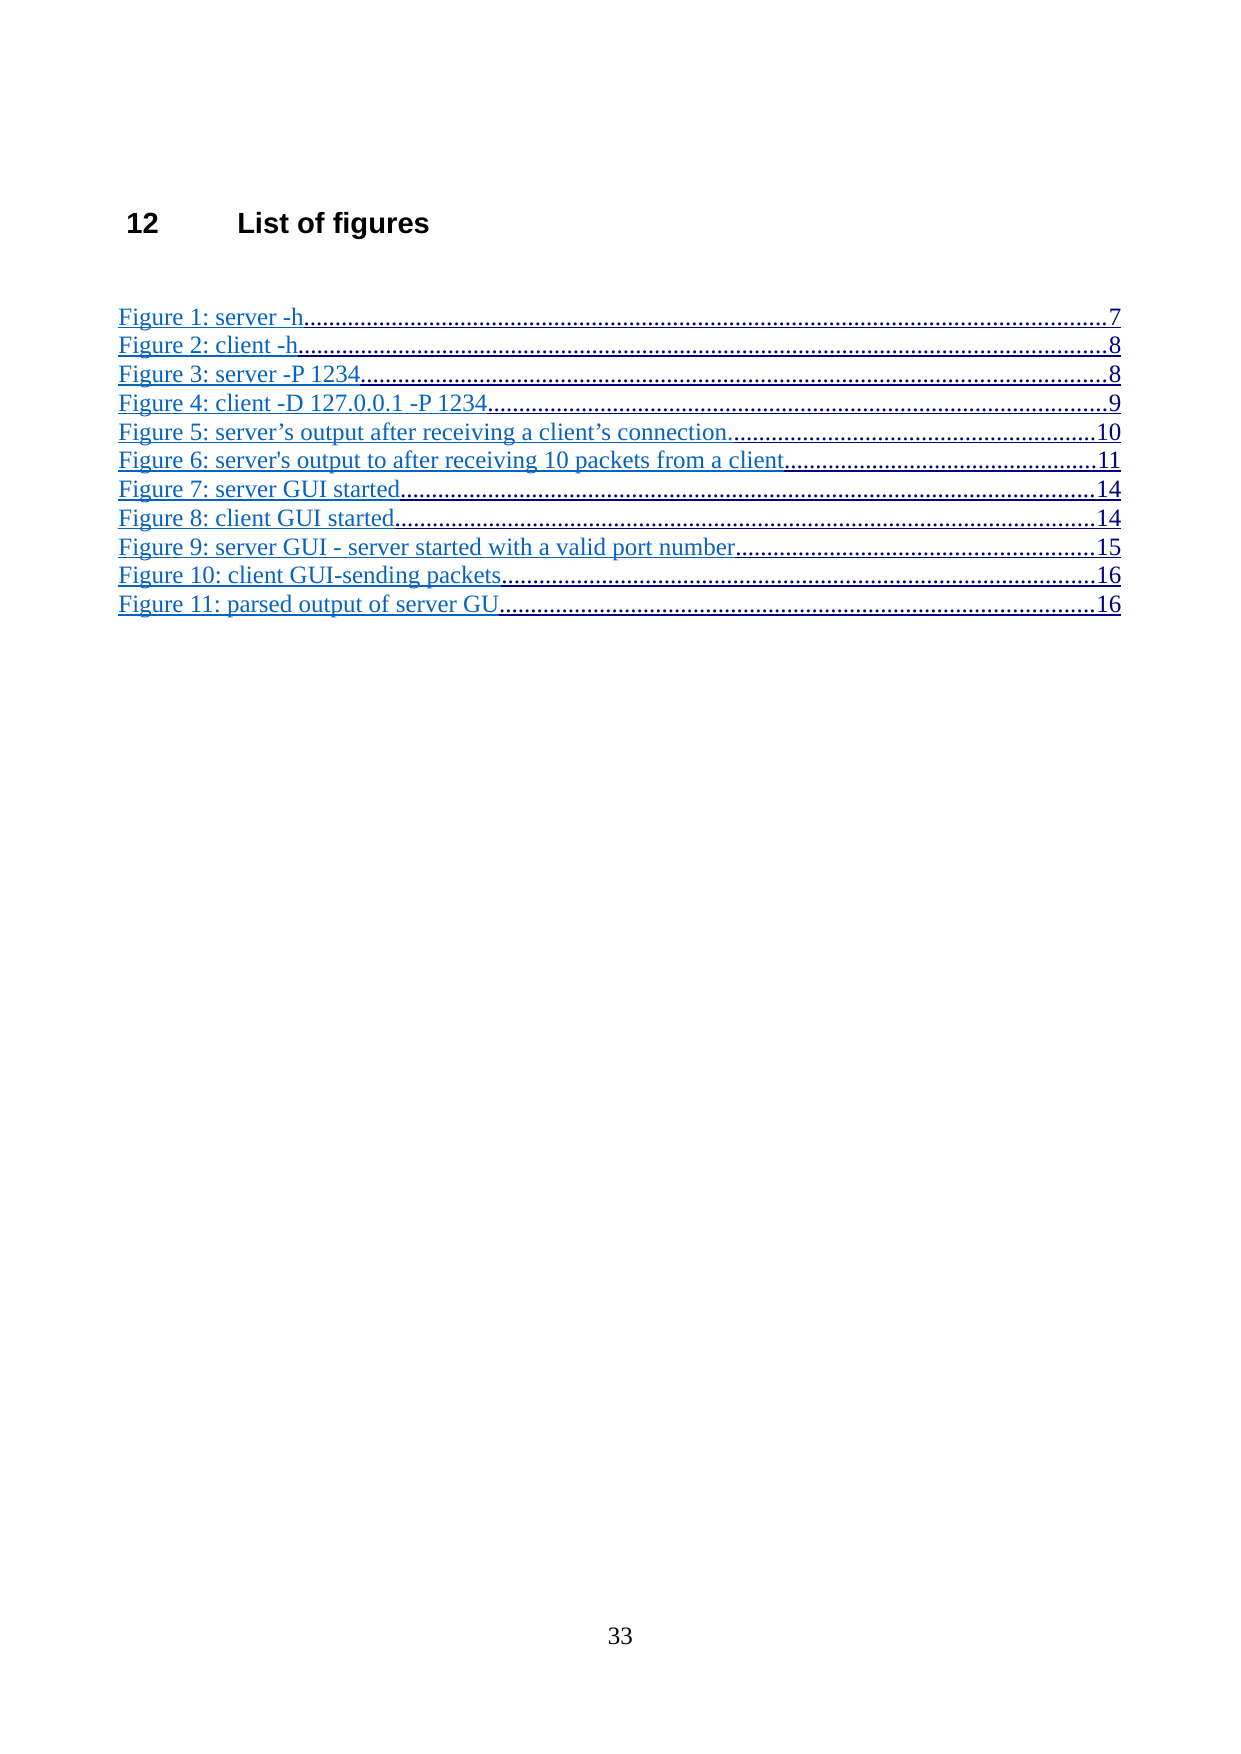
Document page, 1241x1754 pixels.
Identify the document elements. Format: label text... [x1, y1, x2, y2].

text Figure 4: client -D 127.0.0.1 -P 1234 9 [118, 388, 1122, 417]
text Figure 7: server GUI started 14 [118, 474, 1122, 503]
text Figure 1: server -h 7 [118, 302, 1122, 330]
text Figure 3: server -P 1234 8 [118, 359, 1122, 388]
text Figure 11: parsed output of server GU 16 [118, 589, 1122, 618]
text Figure 9: server GUI - server started with a valid port number 15 [118, 532, 1122, 560]
text Figure 6: server's output to after receiving 10 packets from a client 11 [118, 445, 1122, 474]
text Figure 8: client GUI started 14 [118, 503, 1122, 532]
subtitle List of figures [118, 207, 1122, 240]
text Figure 2: client -h 8 [118, 330, 1122, 359]
text Figure 10: client GUI-sending packets 16 [118, 560, 1122, 589]
text Figure 5: server’s output after receiving a client’s connection. 10 [118, 417, 1122, 445]
